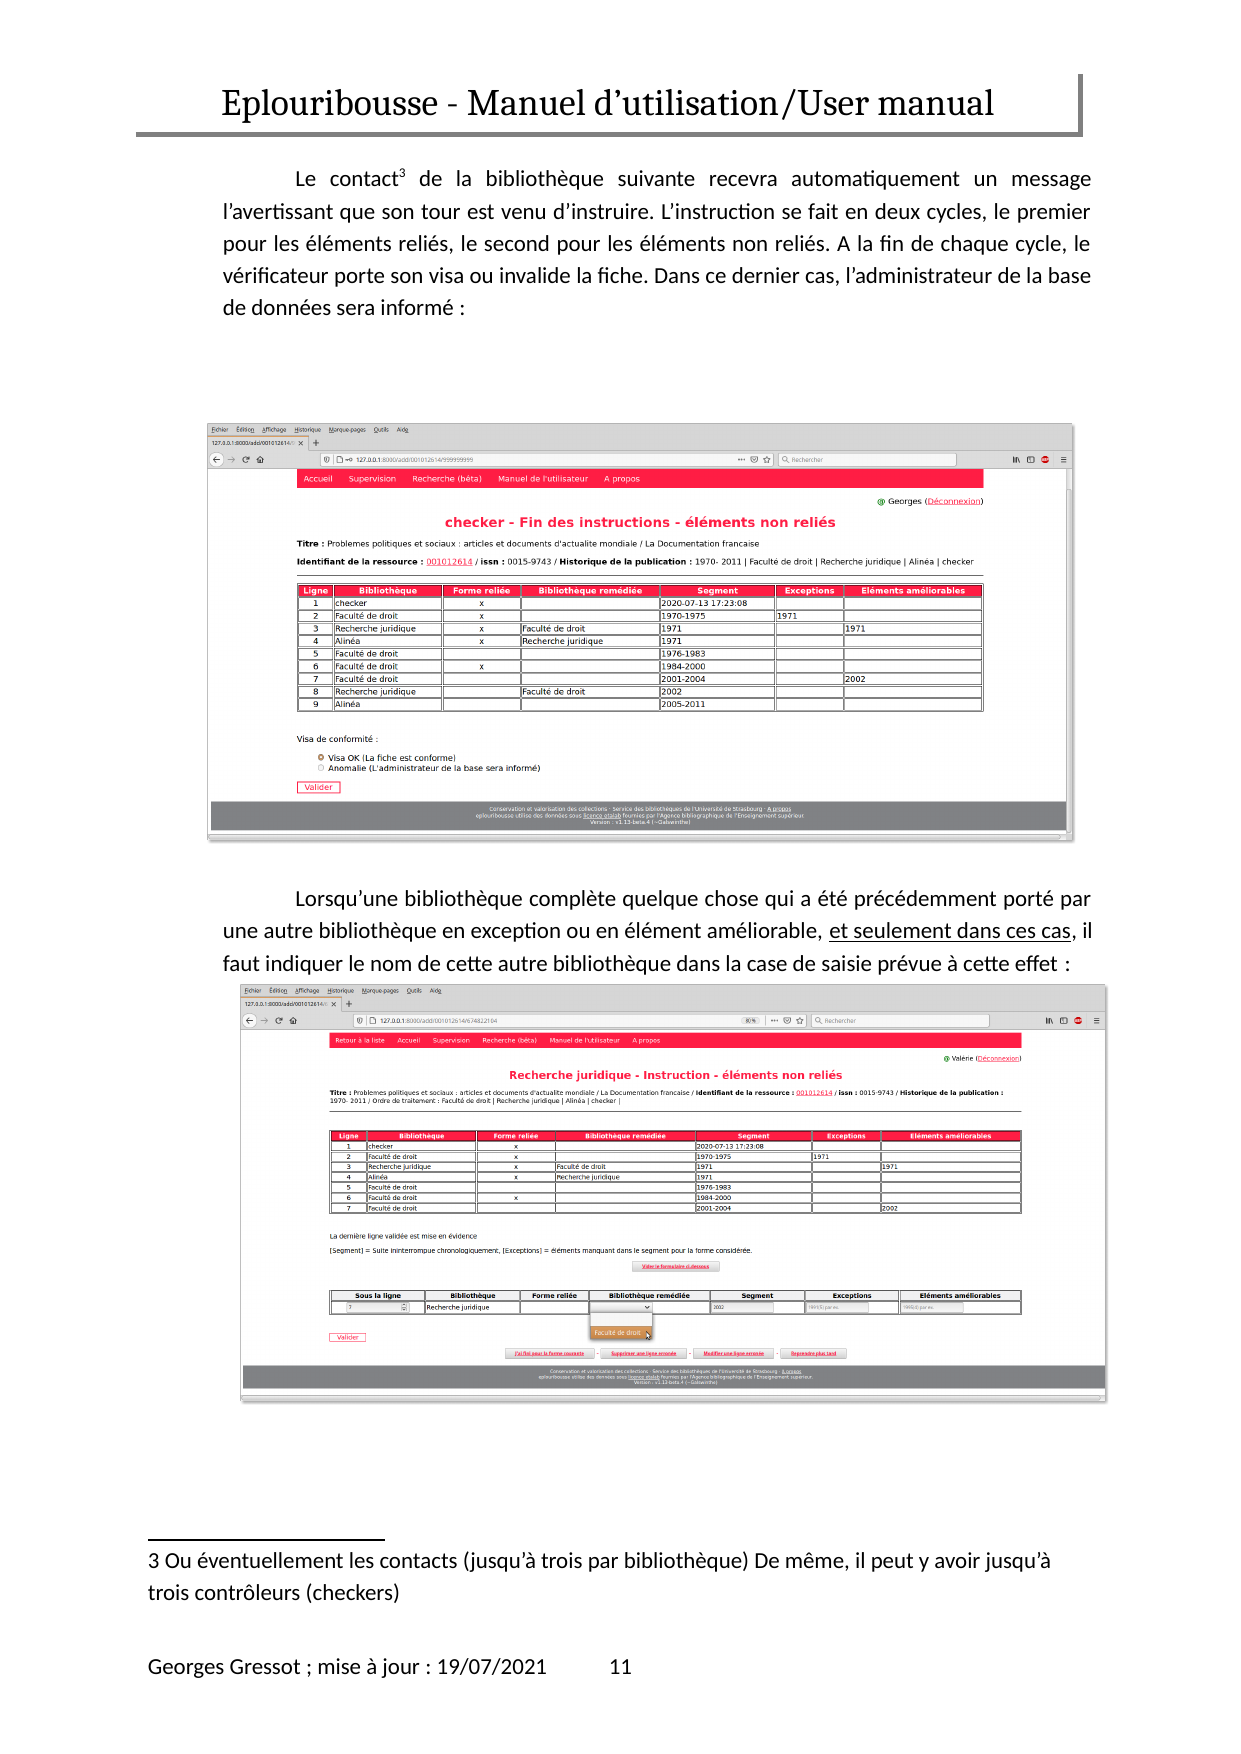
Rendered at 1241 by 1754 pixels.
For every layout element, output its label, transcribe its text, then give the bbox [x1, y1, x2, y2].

list Le contact de la bibliothèque suivante recevra automatiquement un message l’avertissant que son tour est venu d’instruire. L’instruction se fait en deux cycles, le premier pour les éléments reliés, le second pour les éléments non reliés. A la fin de chaque cycle, le vérificateur porte son visa ou invalide la fiche. Dans ce dernier cas, l’administrateur de la base de données sera informé : [223, 164, 1093, 321]
picture [238, 983, 1109, 1405]
list Lorsqu’une bibliothèque complète quelque chose qui a été précédemment porté par une autre bibliothèque en exception ou en élément améliorable, et seulement dans ces cas, il faut indiquer le nom de cette autre bibliothèque dans la case de saisie prévue à cette effet : [223, 884, 1093, 977]
picture [205, 422, 1076, 844]
text Ou éventuellement les contacts (jusqu’à trois par bibliothèque) De même, il peut y avoir jusqu’à trois contrôleurs (checkers) [148, 1546, 1093, 1606]
